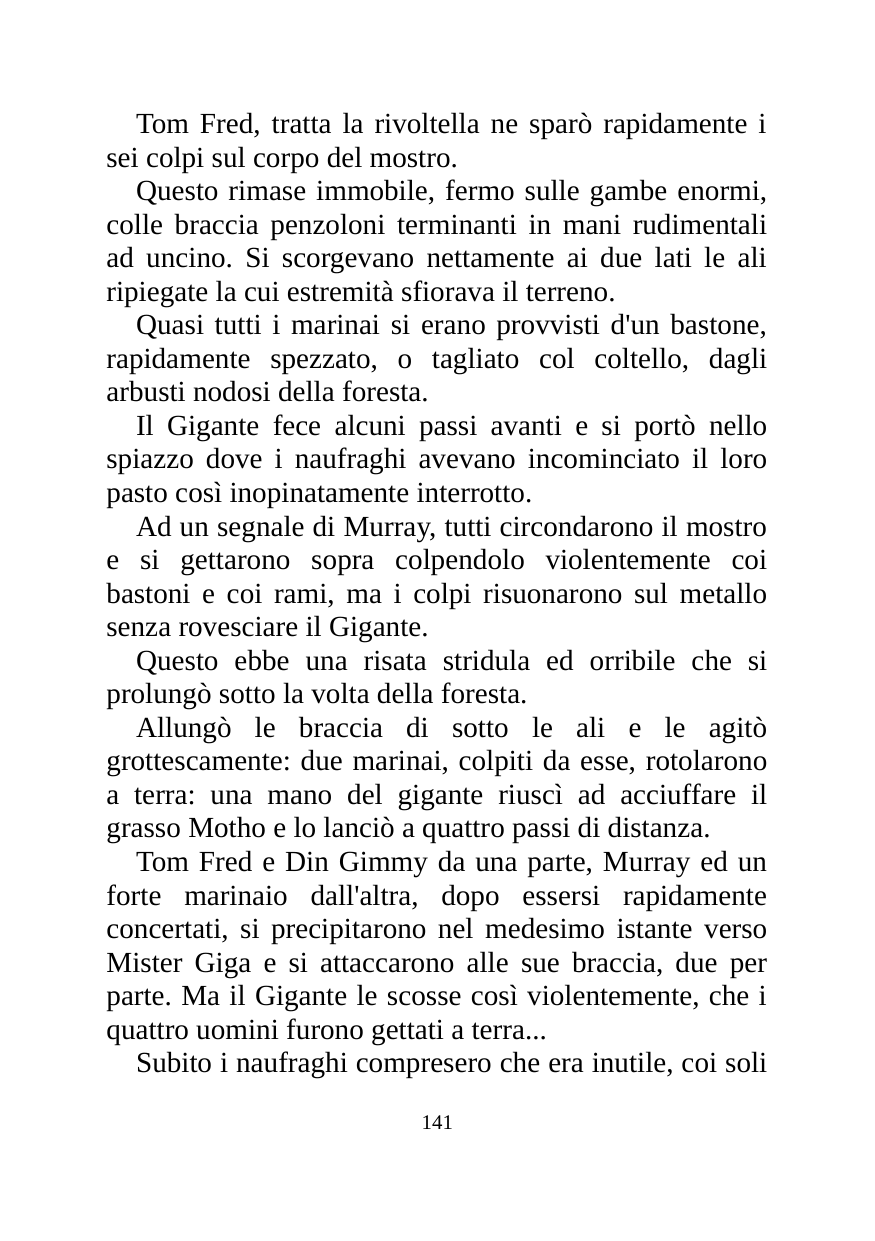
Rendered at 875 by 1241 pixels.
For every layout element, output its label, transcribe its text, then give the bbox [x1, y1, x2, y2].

text Tom Fred, tratta la rivoltella ne sparò rapidamente i sei colpi sul corpo del mostro. [106, 106, 768, 173]
text Il Gigante fece alcuni passi avanti e si portò nello spiazzo dove i naufraghi avevano incominciato il loro pasto così inopinatamente interrotto. [106, 408, 768, 509]
text Questo ebbe una risata stridula ed orribile che si prolungò sotto la volta della foresta. [106, 643, 768, 710]
text Subito i naufraghi compresero che era inutile, coi soli [106, 1045, 768, 1079]
text Questo rimase immobile, fermo sulle gambe enormi, colle braccia penzoloni terminanti in mani rudimentali ad uncino. Si scorgevano nettamente ai due lati le ali ripiegate la cui estremità sfiorava il terreno. [106, 173, 768, 307]
text Allungò le braccia di sotto le ali e le agitò grottescamente: due marinai, colpiti da esse, rotolarono a terra: una mano del gigante riuscì ad acciuffare il grasso Motho e lo lanciò a quattro passi di distanza. [106, 710, 768, 844]
text Ad un segnale di Murray, tutti circondarono il mostro e si gettarono sopra colpendolo violentemente coi bastoni e coi rami, ma i colpi risuonarono sul metallo senza rovesciare il Gigante. [106, 509, 768, 643]
text Tom Fred e Din Gimmy da una parte, Murray ed un forte marinaio dall'altra, dopo essersi rapidamente concertati, si precipitarono nel medesimo istante verso Mister Giga e si attaccarono alle sue braccia, due per parte. Ma il Gigante le scosse così violentemente, che i quattro uomini furono gettati a terra... [106, 844, 768, 1045]
text Quasi tutti i marinai si erano provvisti d'un bastone, rapidamente spezzato, o tagliato col coltello, dagli arbusti nodosi della foresta. [106, 307, 768, 408]
